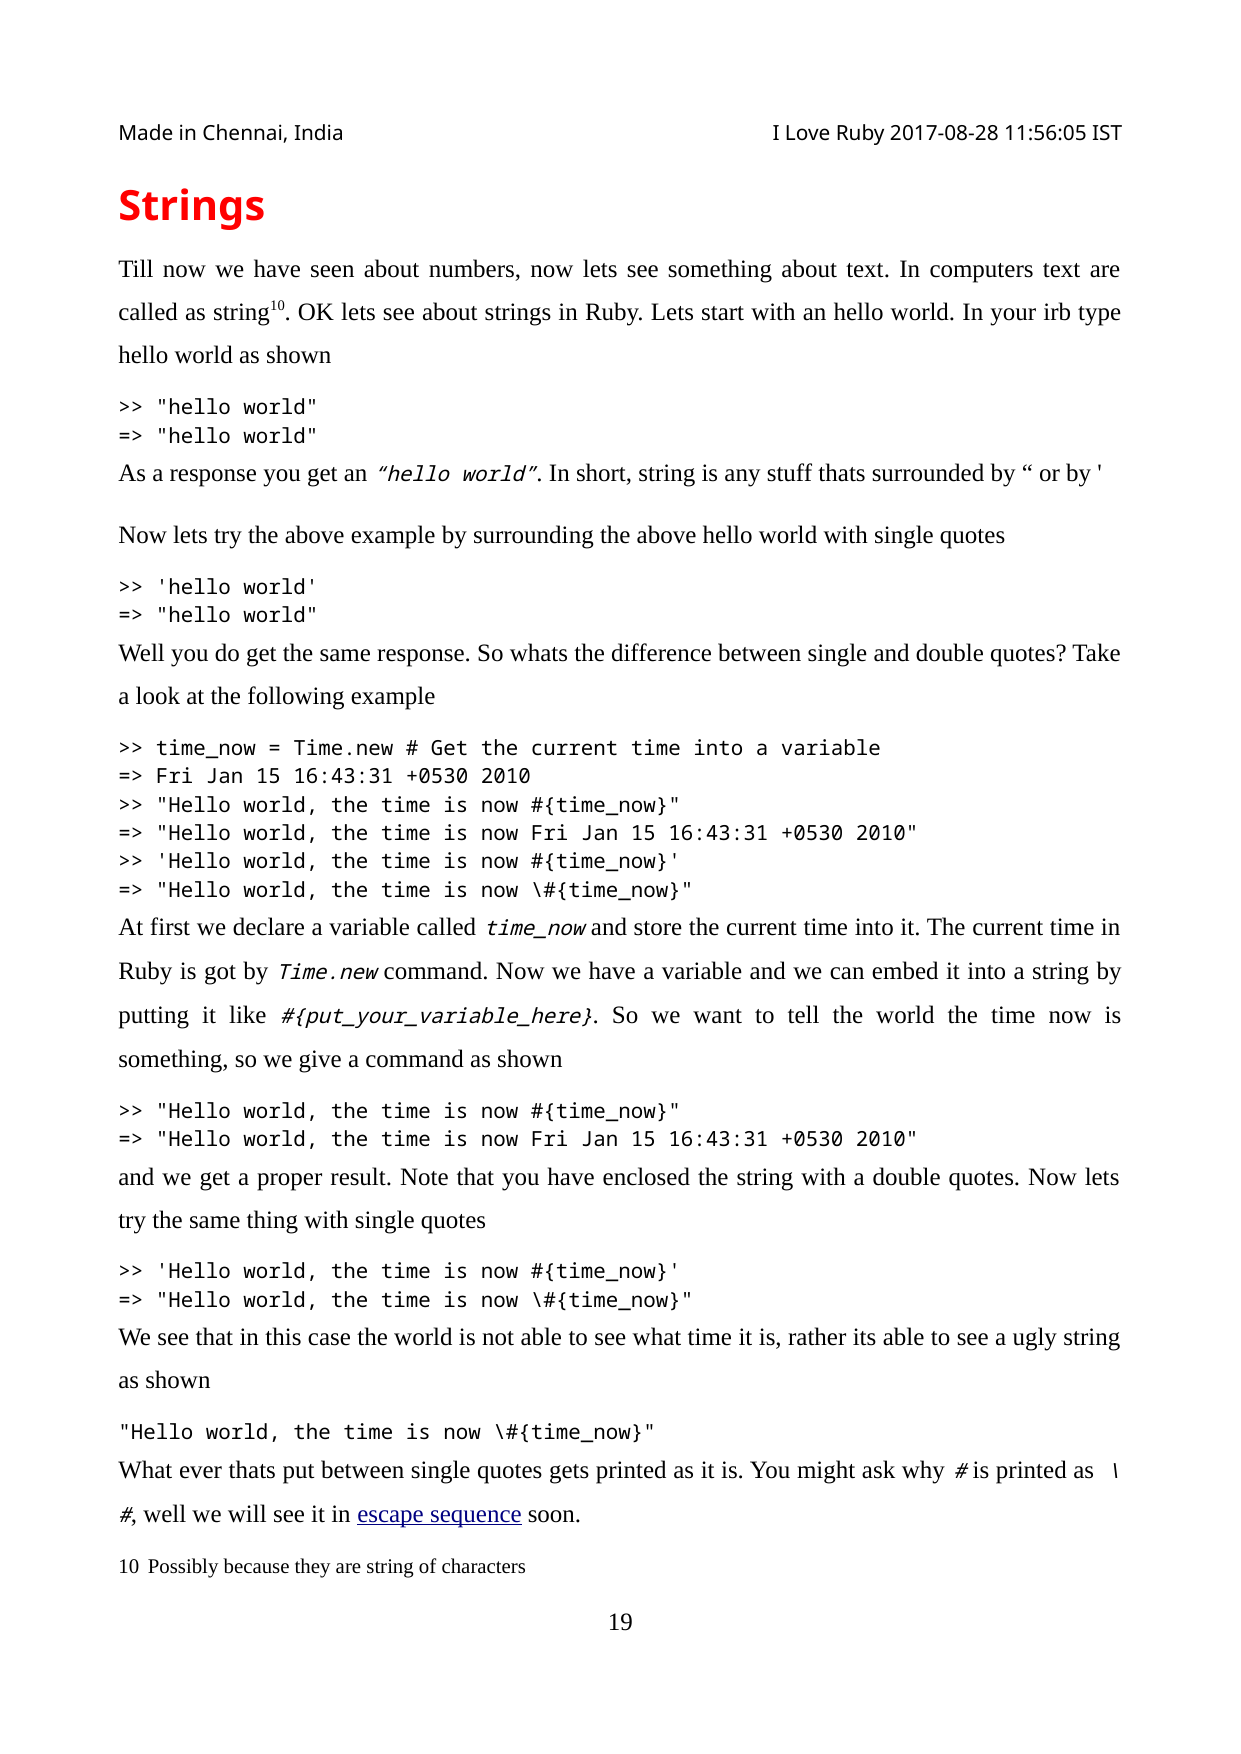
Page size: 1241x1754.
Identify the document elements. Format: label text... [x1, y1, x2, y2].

text Well you do get the same response. So whats the difference between single and double quotes? Take a look at the following example [118, 638, 1122, 709]
text => "Hello world, the time is now \#{time_now}" [118, 1285, 1122, 1313]
text => "Hello world, the time is now Fri Jan 15 16:43:31 +0530 2010" [118, 818, 1122, 847]
text >> "Hello world, the time is now #{time_now}" [118, 1096, 1122, 1124]
text As a response you get an “hello world”. In short, string is any stuff thats surrounded by “ or by ' [118, 458, 1122, 488]
text >> 'hello world' [118, 572, 1122, 600]
text At first we declare a variable called time_now and store the current time into it. The current time in Ruby is got by Time.new command. Now we have a variable and we can embed it into a string by putting it like #{put_your_variable_here}. So we want to tell the world the time now is something, so we give a command as shown [118, 912, 1122, 1073]
text => "hello world" [118, 421, 1122, 449]
text Now lets try the above example by surrounding the above hello world with single quotes [118, 520, 1122, 549]
text >> 'Hello world, the time is now #{time_now}' [118, 1257, 1122, 1285]
text >> 'Hello world, the time is now #{time_now}' [118, 847, 1122, 875]
text Till now we have seen about numbers, now lets see something about text. In computers text are called as string. OK lets see about strings in Ruby. Lets start with an hello world. In your irb type hello world as shown [118, 254, 1122, 369]
text and we get a proper result. Note that you have enclosed the string with a double quotes. Now lets try the same thing with single quotes [118, 1162, 1122, 1233]
text => "Hello world, the time is now Fri Jan 15 16:43:31 +0530 2010" [118, 1124, 1122, 1153]
text We see that in this case the world is not able to see what time it is, rather its able to see a ugly string as shown [118, 1322, 1122, 1394]
text >> "hello world" [118, 392, 1122, 421]
text "Hello world, the time is now \#{time_now}" [118, 1417, 1122, 1446]
text >> "Hello world, the time is now #{time_now}" [118, 790, 1122, 818]
text >> time_now = Time.new # Get the current time into a variable [118, 733, 1122, 761]
text Possibly because they are string of characters [118, 1553, 1122, 1578]
text => "Hello world, the time is now \#{time_now}" [118, 875, 1122, 903]
text What ever thats put between single quotes gets printed as it is. You might ask why # is printed as \#, well we will see it in escape sequence soon. [118, 1455, 1122, 1528]
subtitle Strings [118, 176, 1122, 233]
text => Fri Jan 15 16:43:31 +0530 2010 [118, 761, 1122, 790]
text => "hello world" [118, 600, 1122, 629]
